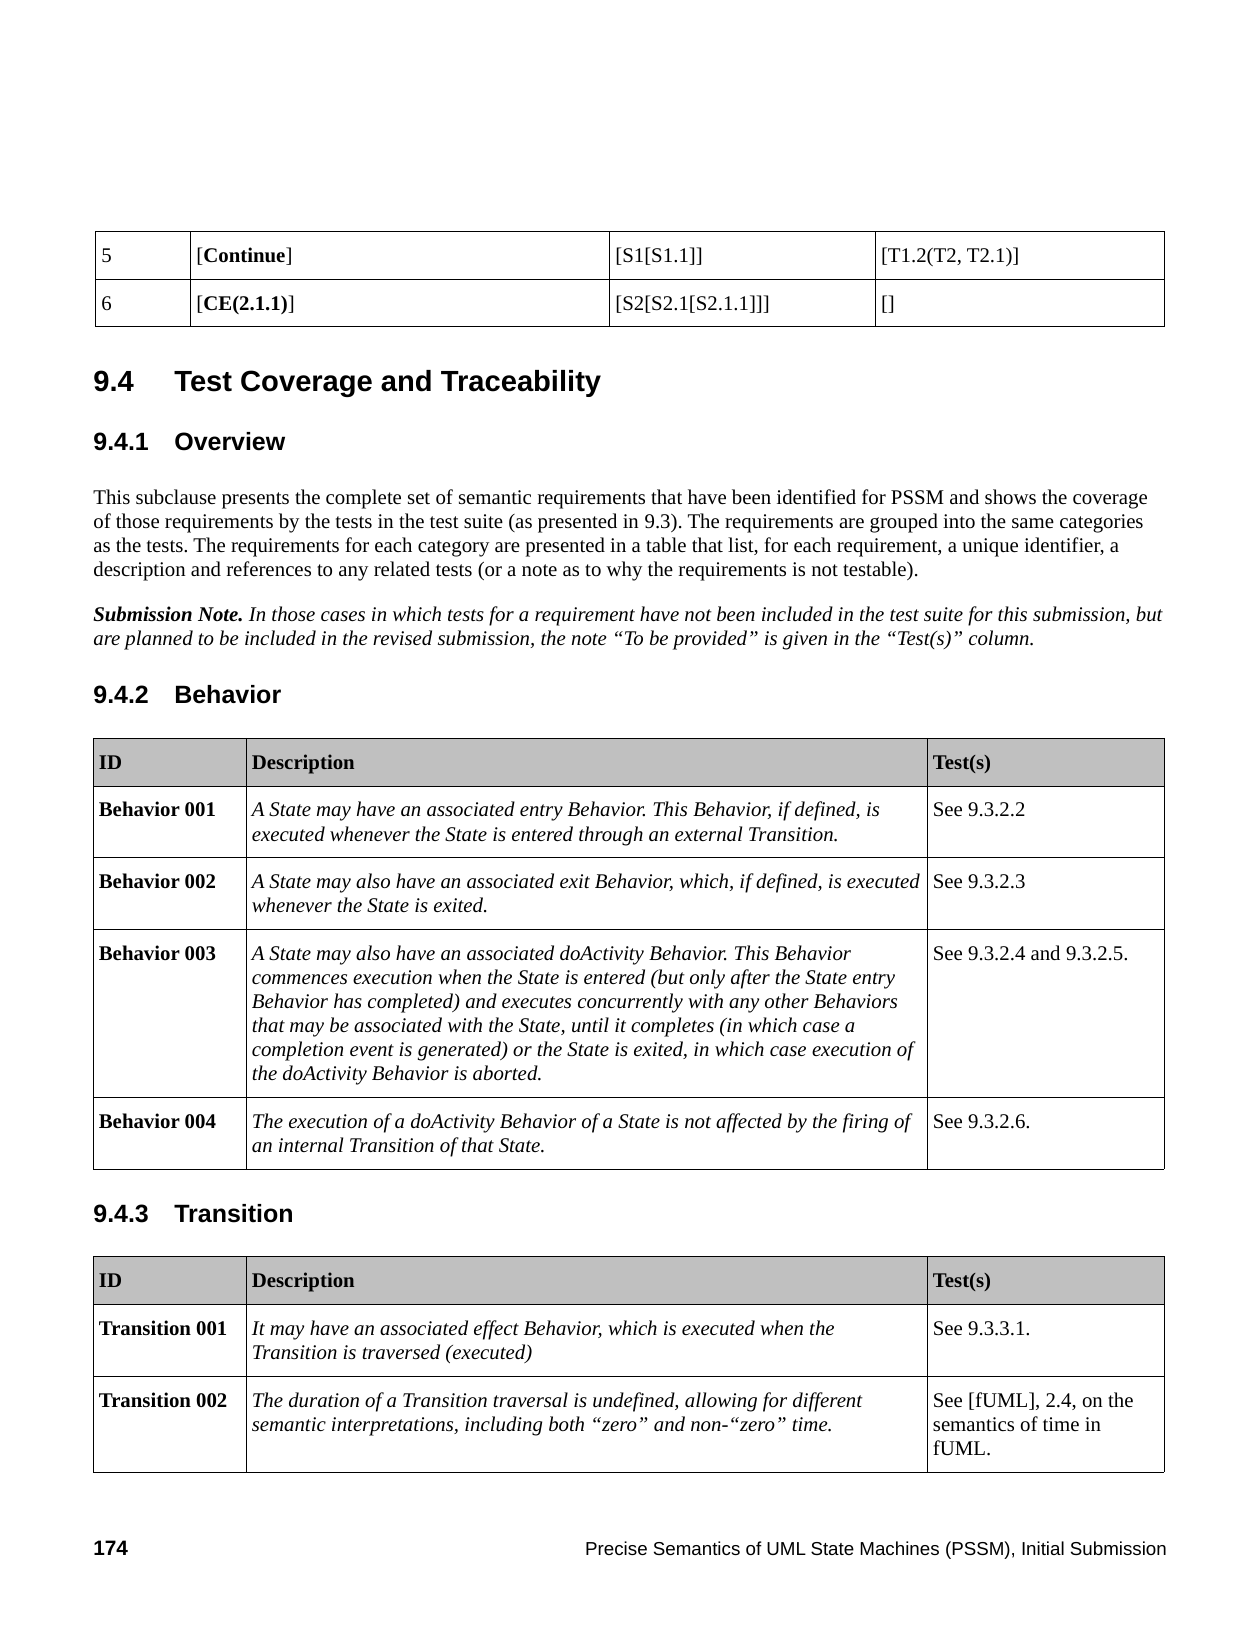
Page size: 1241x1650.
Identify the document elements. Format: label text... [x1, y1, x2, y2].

table_header Test(s) [928, 739, 1164, 786]
table_cell See 9.3.2.3 [928, 858, 1164, 929]
table_cell Behavior 002 [94, 858, 246, 929]
table_header Description [247, 1257, 927, 1304]
table_cell The execution of a doActivity Behavior of a State is not affected by the firing of an internal Transition of that State. [247, 1098, 927, 1169]
table_cell See 9.3.3.1. [928, 1305, 1164, 1376]
text This subclause presents the complete set of semantic requirements that have been identified for PSSM and shows the coverage of those requirements by the tests in the test suite (as presented in 9.3). The requirements are grouped into the same categories as the tests. The requirements for each category are presented in a table that list, for each requirement, a unique identifier, a description and references to any related tests (or a note as to why the requirements is not testable). [93, 485, 1164, 581]
table_cell [] [876, 280, 1164, 326]
subtitle Overview [93, 427, 1164, 456]
table_header ID [94, 739, 246, 786]
table_cell See 9.3.2.2 [928, 787, 1164, 857]
table_cell A State may have an associated entry Behavior. This Behavior, if defined, is executed whenever the State is entered through an external Transition. [247, 787, 927, 857]
table_cell 6 [96, 280, 190, 326]
table_cell Transition 002 [94, 1377, 246, 1472]
table_cell [S1[S1.1]] [610, 232, 875, 279]
table_cell See 9.3.2.4 and 9.3.2.5. [928, 930, 1164, 1097]
table_cell [S2[S2.1[S2.1.1]]] [610, 280, 875, 326]
table_cell See 9.3.2.6. [928, 1098, 1164, 1169]
table_cell [Continue] [191, 232, 609, 279]
table_cell A State may also have an associated doActivity Behavior. This Behavior commences execution when the State is entered (but only after the State entry Behavior has completed) and executes concurrently with any other Behaviors that may be associated with the State, until it completes (in which case a completion event is generated) or the State is exited, in which case execution of the doActivity Behavior is aborted. [247, 930, 927, 1097]
subtitle Test Coverage and Traceability [93, 362, 1164, 397]
table_cell Behavior 004 [94, 1098, 246, 1169]
table_cell 5 [96, 232, 190, 279]
table_cell See [fUML], 2.4, on the semantics of time in fUML. [928, 1377, 1164, 1472]
table_header Test(s) [928, 1257, 1164, 1304]
text Submission Note. In those cases in which tests for a requirement have not been included in the test suite for this submission, but are planned to be included in the revised submission, the note “To be provided” is given in the “Test(s)” column. [93, 602, 1164, 650]
table_cell The duration of a Transition traversal is undefined, allowing for different semantic interpretations, including both “zero” and non-“zero” time. [247, 1377, 927, 1472]
table_cell Behavior 001 [94, 787, 246, 857]
table_cell A State may also have an associated exit Behavior, which, if defined, is executed whenever the State is exited. [247, 858, 927, 929]
table_cell It may have an associated effect Behavior, which is executed when the Transition is traversed (executed) [247, 1305, 927, 1376]
table_cell [T1.2(T2, T2.1)] [876, 232, 1164, 279]
subtitle Behavior [93, 679, 1164, 709]
table_header Description [247, 739, 927, 786]
table_header ID [94, 1257, 246, 1304]
table_cell Transition 001 [94, 1305, 246, 1376]
subtitle Transition [93, 1198, 1164, 1227]
table_cell Behavior 003 [94, 930, 246, 1097]
table_cell [CE(2.1.1)] [191, 280, 609, 326]
